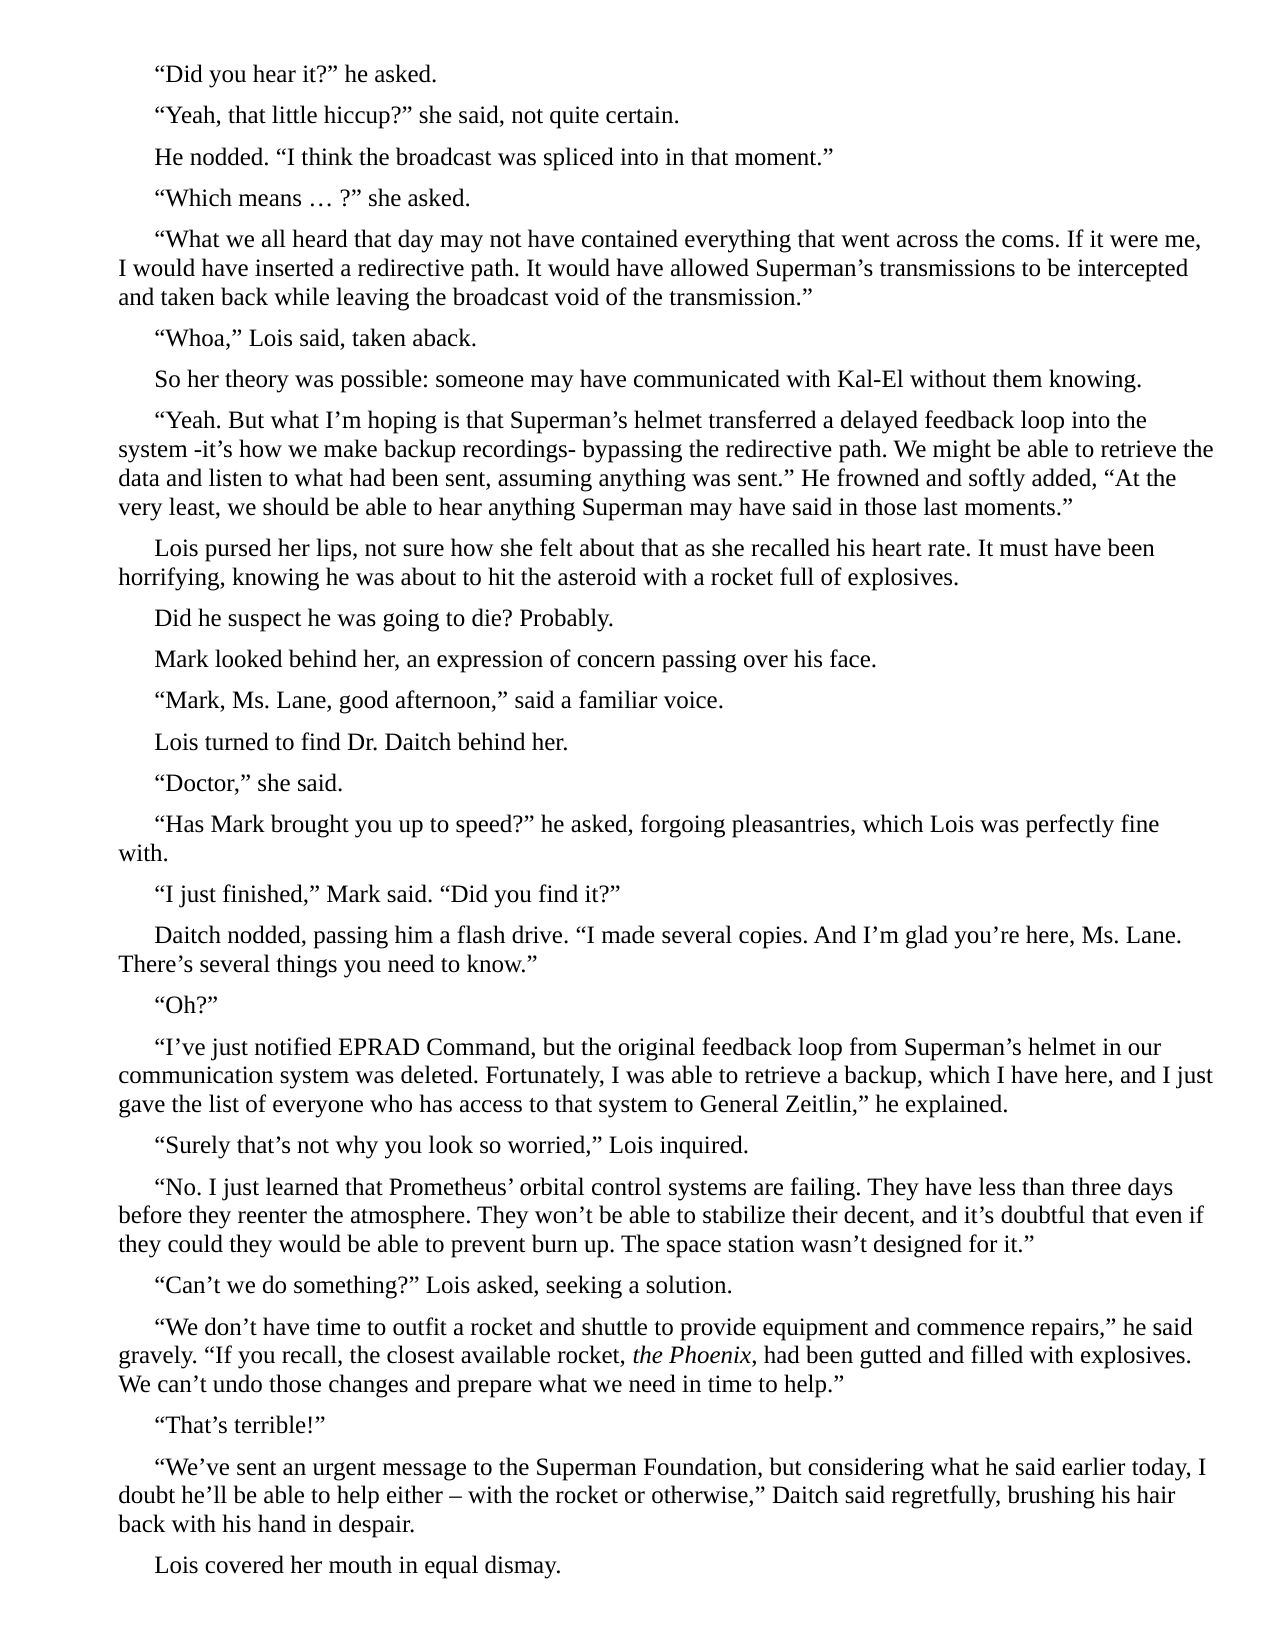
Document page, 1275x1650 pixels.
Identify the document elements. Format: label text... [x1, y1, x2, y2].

text Lois turned to find Dr. Daitch behind her. [118, 727, 1216, 755]
text “We don’t have time to outfit a rocket and shuttle to provide equipment and commence repairs,” he said gravely. “If you recall, the closest available rocket, the Phoenix, had been gutted and filled with explosives. We can’t undo those changes and prepare what we need in time to help.” [118, 1312, 1216, 1398]
text “Has Mark brought you up to speed?” he asked, forgoing pleasantries, which Lois was perfectly fine with. [118, 809, 1216, 867]
text “Did you hear it?” he asked. [118, 59, 1216, 88]
text He nodded. “I think the broadcast was spliced into in that moment.” [118, 142, 1216, 170]
text “What we all heard that day may not have contained everything that went across the coms. If it were me, I would have inserted a redirective path. It would have allowed Superman’s transmissions to be intercepted and taken back while leaving the broadcast void of the transmission.” [118, 224, 1216, 310]
text “We’ve sent an urgent message to the Superman Foundation, but considering what he said earlier today, I doubt he’ll be able to help either – with the rocket or otherwise,” Daitch said regretfully, brushing his hair back with his hand in despair. [118, 1452, 1216, 1538]
text “I’ve just notified EPRAD Command, but the original feedback loop from Superman’s helmet in our communication system was deleted. Fortunately, I was able to retrieve a backup, which I have here, and I just gave the list of everyone who has access to that system to General Zeitlin,” he explained. [118, 1032, 1216, 1118]
text “Yeah. But what I’m hoping is that Superman’s helmet transferred a delayed feedback loop into the system -it’s how we make backup recordings- bypassing the redirective path. We might be able to retrieve the data and listen to what had been sent, assuming anything was sent.” He frowned and softly added, “At the very least, we should be able to hear anything Superman may have said in those last moments.” [118, 405, 1216, 520]
text Daitch nodded, passing him a flash drive. “I made several copies. And I’m glad you’re here, Ms. Lane. There’s several things you need to know.” [118, 920, 1216, 978]
text “Surely that’s not why you look so worried,” Lois inquired. [118, 1130, 1216, 1159]
text “That’s terrible!” [118, 1410, 1216, 1439]
text Lois covered her mouth in equal dismay. [118, 1550, 1216, 1579]
text “Yeah, that little hiccup?” she said, not quite certain. [118, 100, 1216, 129]
text “Can’t we do something?” Lois asked, seeking a solution. [118, 1270, 1216, 1299]
text “Oh?” [118, 990, 1216, 1019]
text “Whoa,” Lois said, taken aback. [118, 323, 1216, 352]
text “Mark, Ms. Lane, good afternoon,” said a familiar voice. [118, 685, 1216, 714]
text Mark looked behind her, an expression of concern passing over his face. [118, 644, 1216, 673]
text “I just finished,” Mark said. “Did you find it?” [118, 879, 1216, 908]
text So her theory was possible: someone may have communicated with Kal-El without them knowing. [118, 364, 1216, 393]
text “No. I just learned that Prometheus’ orbital control systems are failing. They have less than three days before they reenter the atmosphere. They won’t be able to stabilize their decent, and it’s doubtful that even if they could they would be able to prevent burn up. The space station wasn’t designed for it.” [118, 1172, 1216, 1258]
text Lois pursed her lips, not sure how she felt about that as she recalled his heart rate. It must have been horrifying, knowing he was about to hit the asteroid with a rocket full of explosives. [118, 533, 1216, 590]
text “Which means … ?” she asked. [118, 183, 1216, 212]
text “Doctor,” she said. [118, 768, 1216, 797]
text Did he suspect he was going to die? Probably. [118, 603, 1216, 632]
